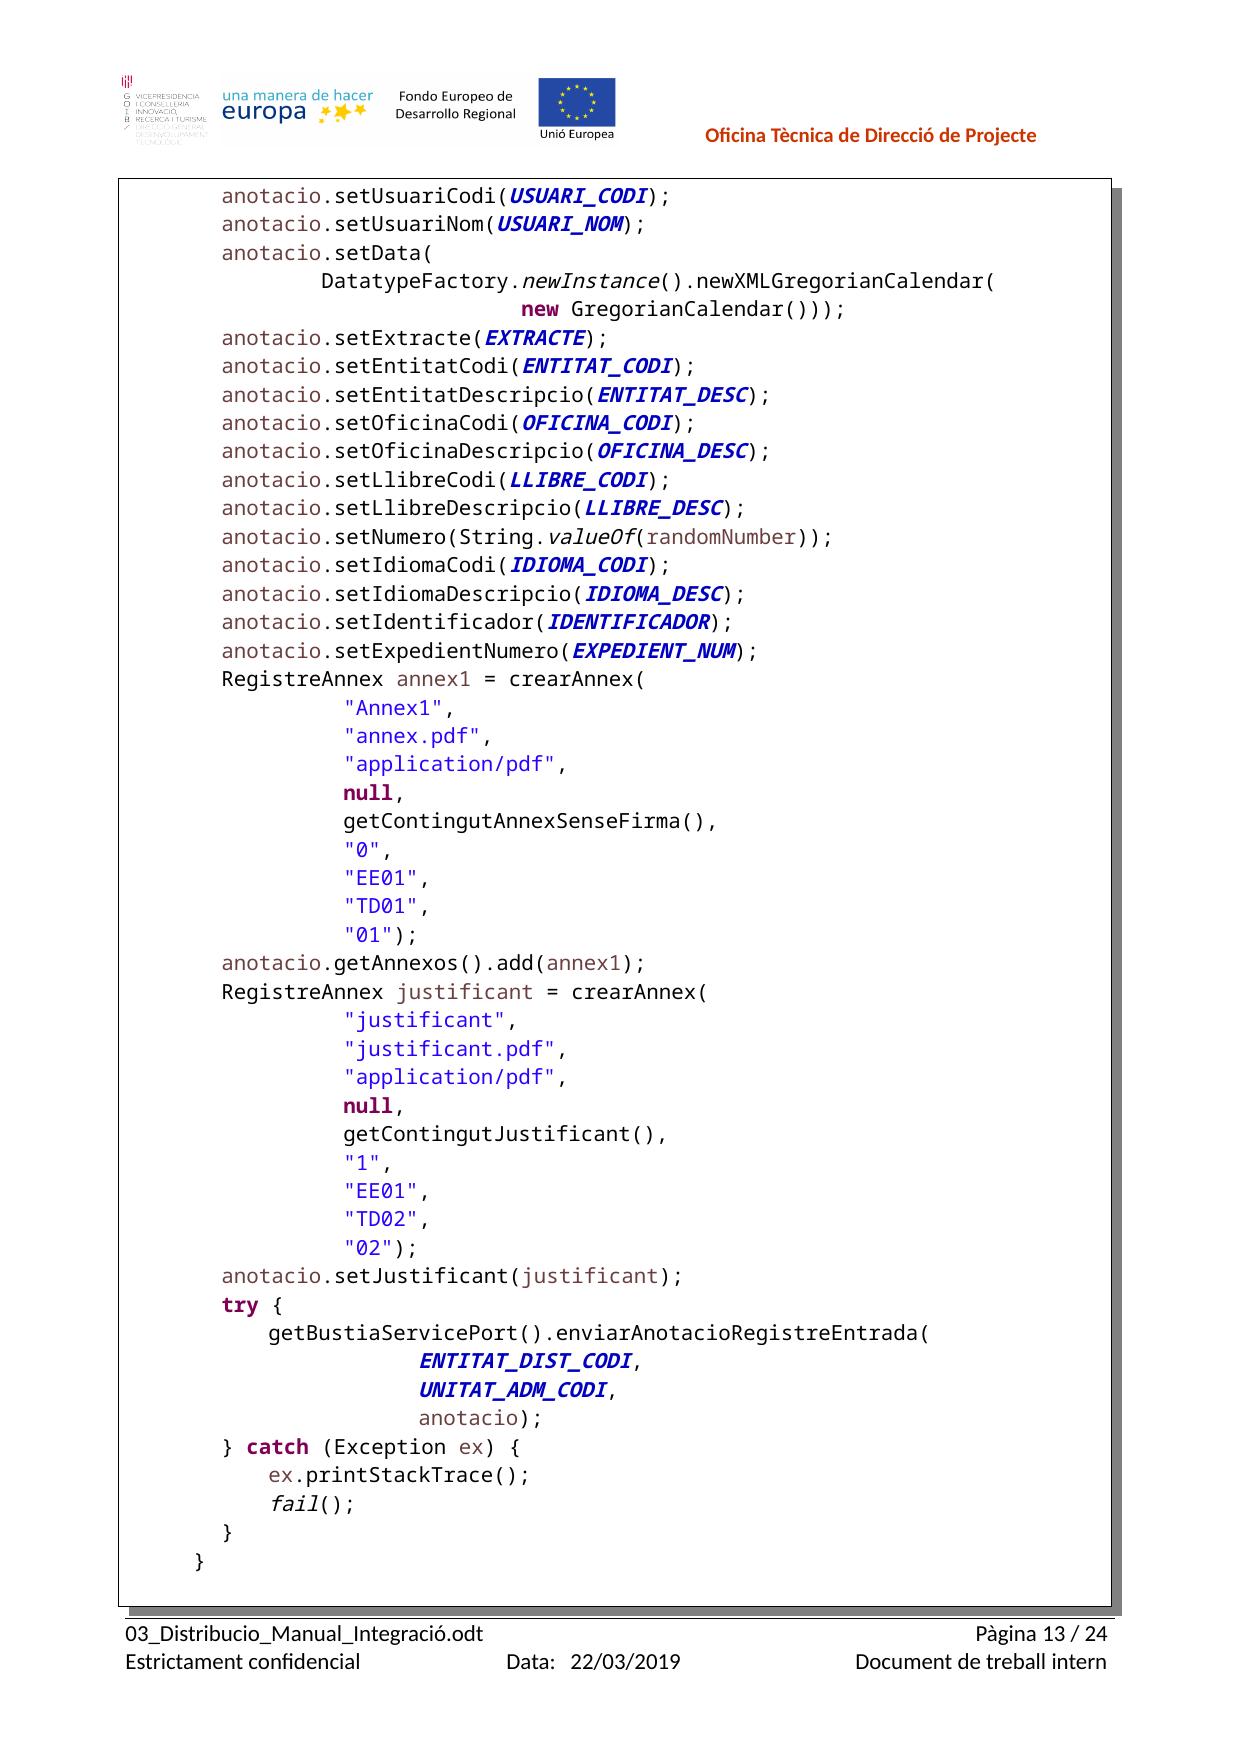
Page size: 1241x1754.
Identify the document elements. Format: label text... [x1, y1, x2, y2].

text getContingutAnnexSenseFirma(), [119, 803, 1111, 832]
text "0", [119, 832, 1111, 860]
text "01"); [119, 917, 1111, 946]
picture [118, 73, 213, 147]
text anotacio.setExtracte(EXTRACTE); [119, 320, 1111, 348]
text RegistreAnnex annex1 = crearAnnex( [119, 661, 1111, 689]
text UNITAT_ADM_CODI, [119, 1372, 1111, 1401]
text "application/pdf", [119, 746, 1111, 775]
text null, [119, 775, 1111, 803]
text anotacio.setLlibreCodi(LLIBRE_CODI); [119, 462, 1111, 491]
text "02"); [119, 1230, 1111, 1258]
text anotacio.setData( [119, 234, 1111, 263]
text "TD01", [119, 889, 1111, 917]
text anotacio.setIdiomaCodi(IDIOMA_CODI); [119, 547, 1111, 576]
text "annex.pdf", [119, 718, 1111, 746]
text anotacio.setEntitatCodi(ENTITAT_CODI); [119, 348, 1111, 377]
text anotacio); [119, 1401, 1111, 1429]
text null, [119, 1088, 1111, 1116]
text "Annex1", [119, 689, 1111, 718]
text anotacio.setEntitatDescripcio(ENTITAT_DESC); [119, 377, 1111, 405]
text "EE01", [119, 860, 1111, 889]
text anotacio.getAnnexos().add(annex1); [119, 946, 1111, 974]
text "justificant", [119, 1002, 1111, 1031]
picture [219, 73, 621, 147]
text anotacio.setUsuariCodi(USUARI_CODI); [119, 179, 1111, 206]
text anotacio.setIdentificador(IDENTIFICADOR); [119, 604, 1111, 633]
text } catch (Exception ex) { [119, 1429, 1111, 1457]
text "application/pdf", [119, 1059, 1111, 1088]
text DatatypeFactory.newInstance().newXMLGregorianCalendar( [119, 263, 1111, 291]
text } [119, 1514, 1111, 1543]
text "TD02", [119, 1201, 1111, 1230]
text anotacio.setIdiomaDescripcio(IDIOMA_DESC); [119, 576, 1111, 604]
text anotacio.setLlibreDescripcio(LLIBRE_DESC); [119, 491, 1111, 519]
text "justificant.pdf", [119, 1031, 1111, 1059]
text try { [119, 1287, 1111, 1315]
text "1", [119, 1144, 1111, 1173]
text anotacio.setNumero(String.valueOf(randomNumber)); [119, 519, 1111, 547]
text } [119, 1543, 1111, 1574]
text anotacio.setJustificant(justificant); [119, 1258, 1111, 1287]
text anotacio.setUsuariNom(USUARI_NOM); [119, 206, 1111, 234]
text getBustiaServicePort().enviarAnotacioRegistreEntrada( [119, 1315, 1111, 1344]
text anotacio.setExpedientNumero(EXPEDIENT_NUM); [119, 633, 1111, 661]
text new GregorianCalendar())); [119, 291, 1111, 320]
text ENTITAT_DIST_CODI, [119, 1344, 1111, 1372]
text anotacio.setOficinaDescripcio(OFICINA_DESC); [119, 434, 1111, 462]
text anotacio.setOficinaCodi(OFICINA_CODI); [119, 405, 1111, 434]
text RegistreAnnex justificant = crearAnnex( [119, 974, 1111, 1002]
text ex.printStackTrace(); [119, 1457, 1111, 1486]
text "EE01", [119, 1173, 1111, 1201]
text fail(); [119, 1486, 1111, 1514]
text getContingutJustificant(), [119, 1116, 1111, 1144]
